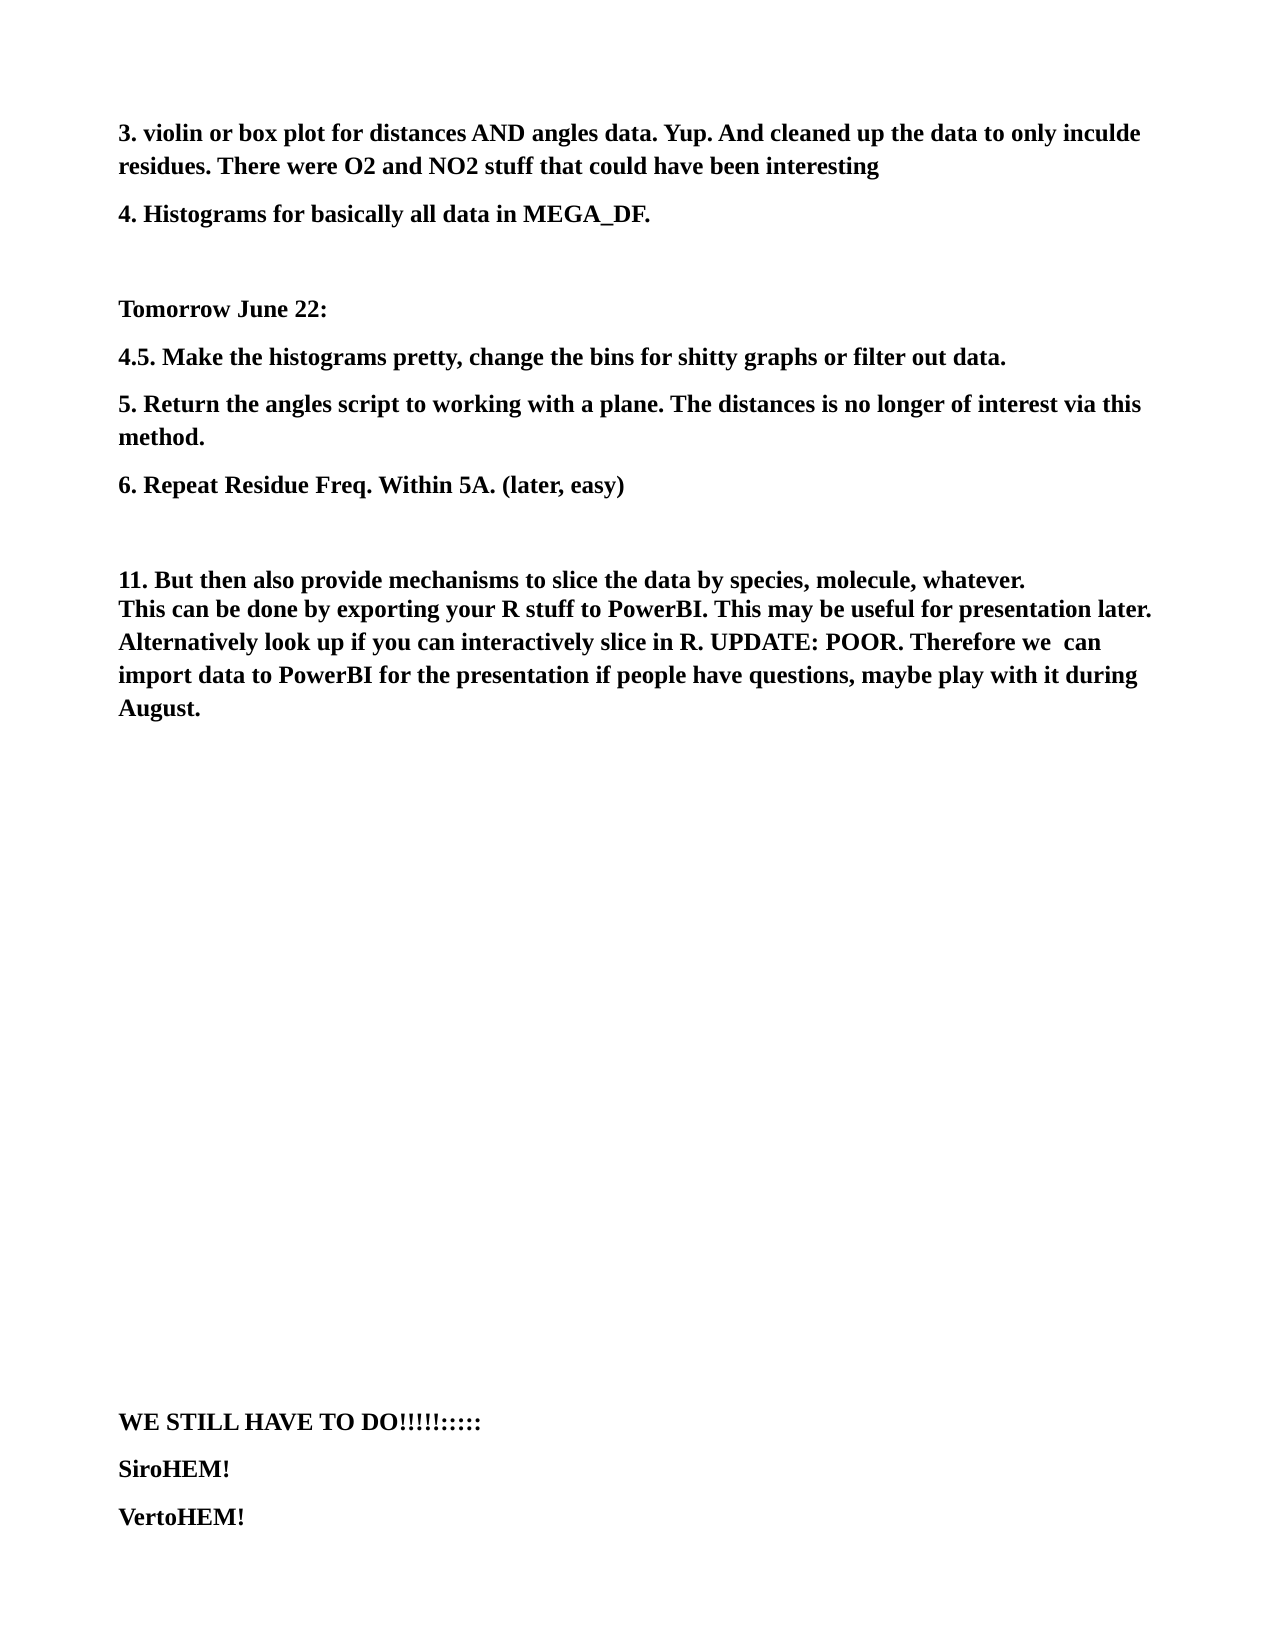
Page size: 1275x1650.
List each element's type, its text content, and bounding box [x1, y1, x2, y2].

text 11. But then also provide mechanisms to slice the data by species, molecule, whatever. [118, 565, 1157, 594]
text Tomorrow June 22: [118, 294, 1157, 323]
text VertoHEM! [118, 1502, 1157, 1531]
text This can be done by exporting your R stuff to PowerBI. This may be useful for presentation later. Alternatively look up if you can interactively slice in R. UPDATE: POOR. Therefore we can import data to PowerBI for the presentation if people have questions, maybe play with it during August. [118, 594, 1157, 722]
text 3. violin or box plot for distances AND angles data. Yup. And cleaned up the data to only inculde residues. There were O2 and NO2 stuff that could have been interesting [118, 118, 1157, 180]
text 4. Histograms for basically all data in MEGA_DF. [118, 199, 1157, 227]
text WE STILL HAVE TO DO!!!!!::::: [118, 1407, 1157, 1436]
text 6. Repeat Residue Freq. Within 5A. (later, easy) [118, 470, 1157, 498]
text 4.5. Make the histograms pretty, change the bins for shitty graphs or filter out data. [118, 342, 1157, 370]
text SiroHEM! [118, 1454, 1157, 1483]
text 5. Return the angles script to working with a plane. The distances is no longer of interest via this method. [118, 389, 1157, 451]
